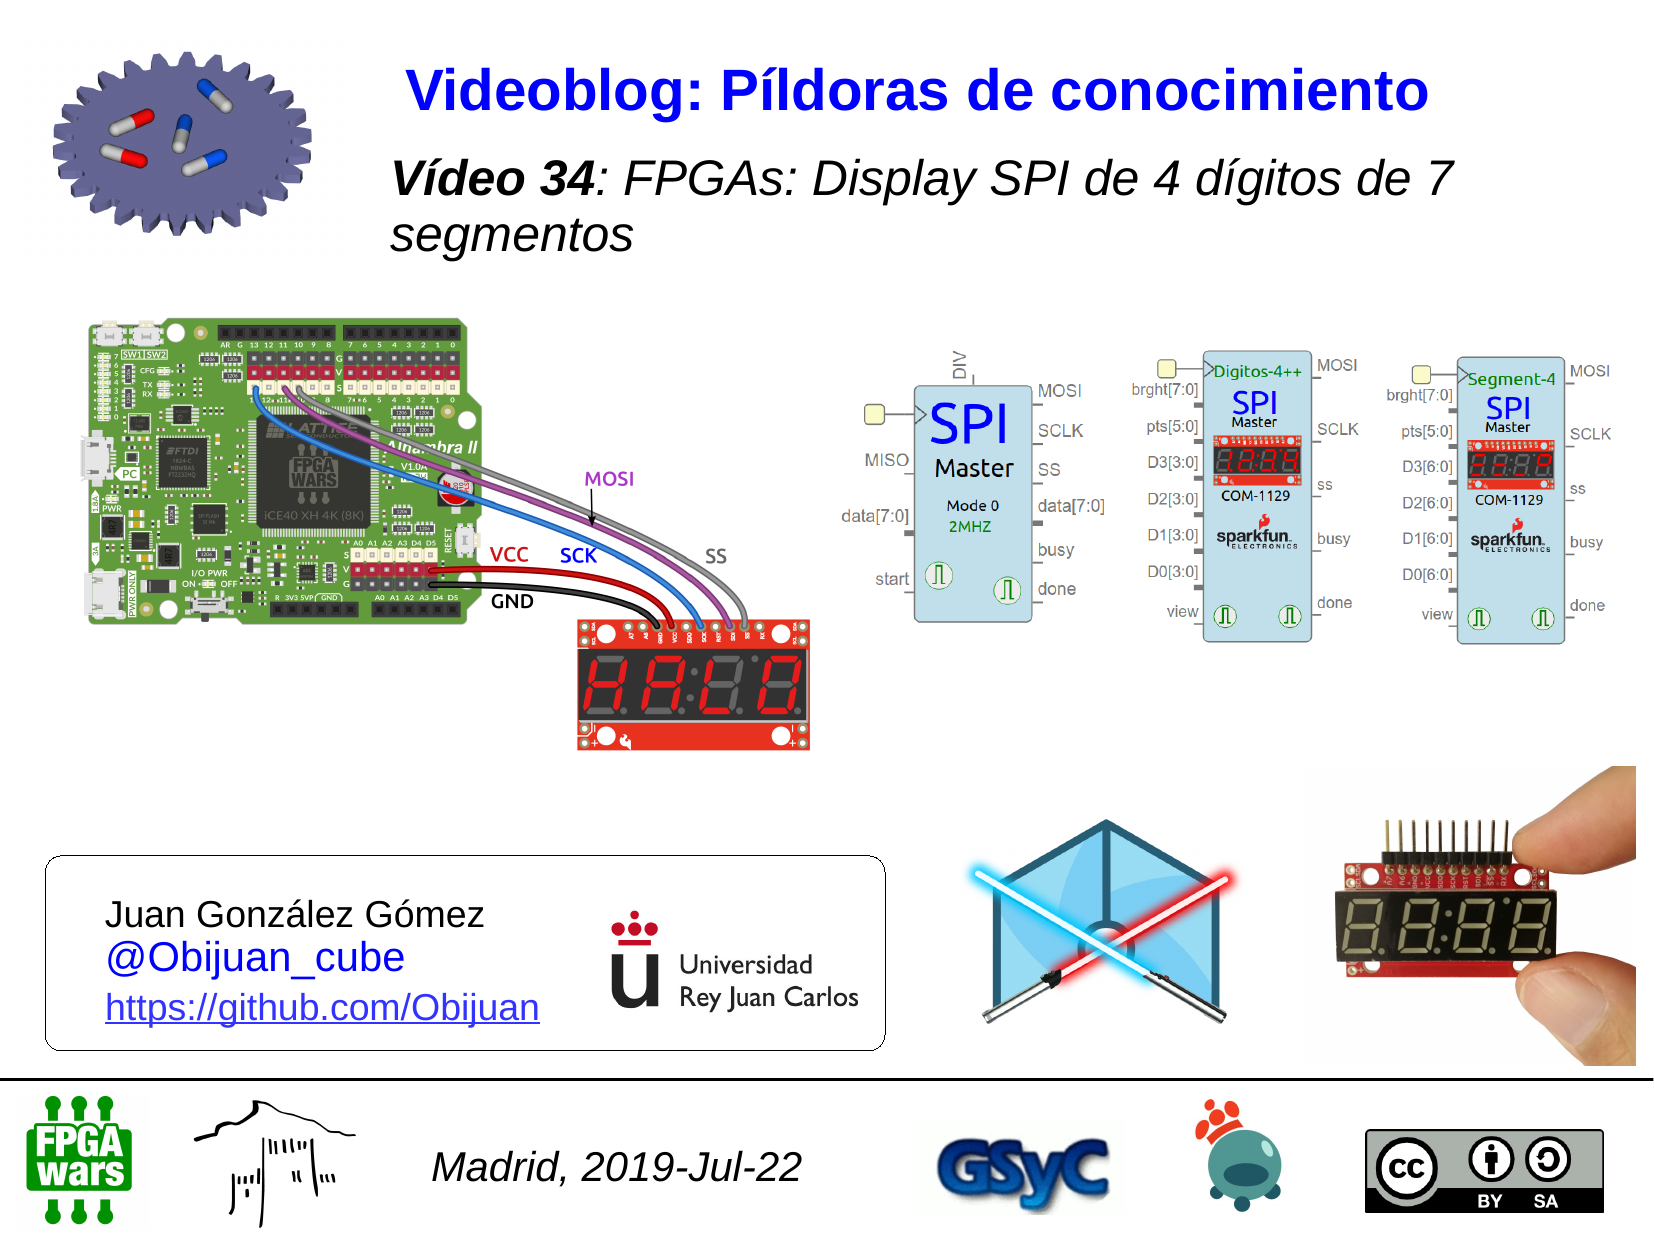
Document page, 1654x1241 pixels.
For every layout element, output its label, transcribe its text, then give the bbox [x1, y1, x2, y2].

picture [595, 900, 871, 1021]
picture [15, 1095, 150, 1230]
picture [180, 1089, 376, 1241]
picture [919, 1120, 1126, 1215]
picture [1365, 1120, 1604, 1221]
text_box Madrid, 2019-Jul-22 [376, 1120, 857, 1214]
text_box https://github.com/Obijuan [90, 978, 556, 1036]
text_box Juan González Gómez [90, 885, 601, 946]
text_box @Obijuan_cube [90, 926, 451, 1002]
picture [1377, 345, 1621, 648]
text_box Vídeo 34: FPGAs: Display SPI de 4 dígitos de 7 segmentos [390, 150, 1516, 262]
picture [15, 28, 1111, 781]
picture [1302, 766, 1636, 1066]
picture [947, 810, 1261, 1036]
text_box [45, 855, 886, 1051]
picture [1125, 338, 1365, 646]
picture [1180, 1099, 1306, 1215]
title Videoblog: Píldoras de conocimiento [405, 15, 1456, 150]
